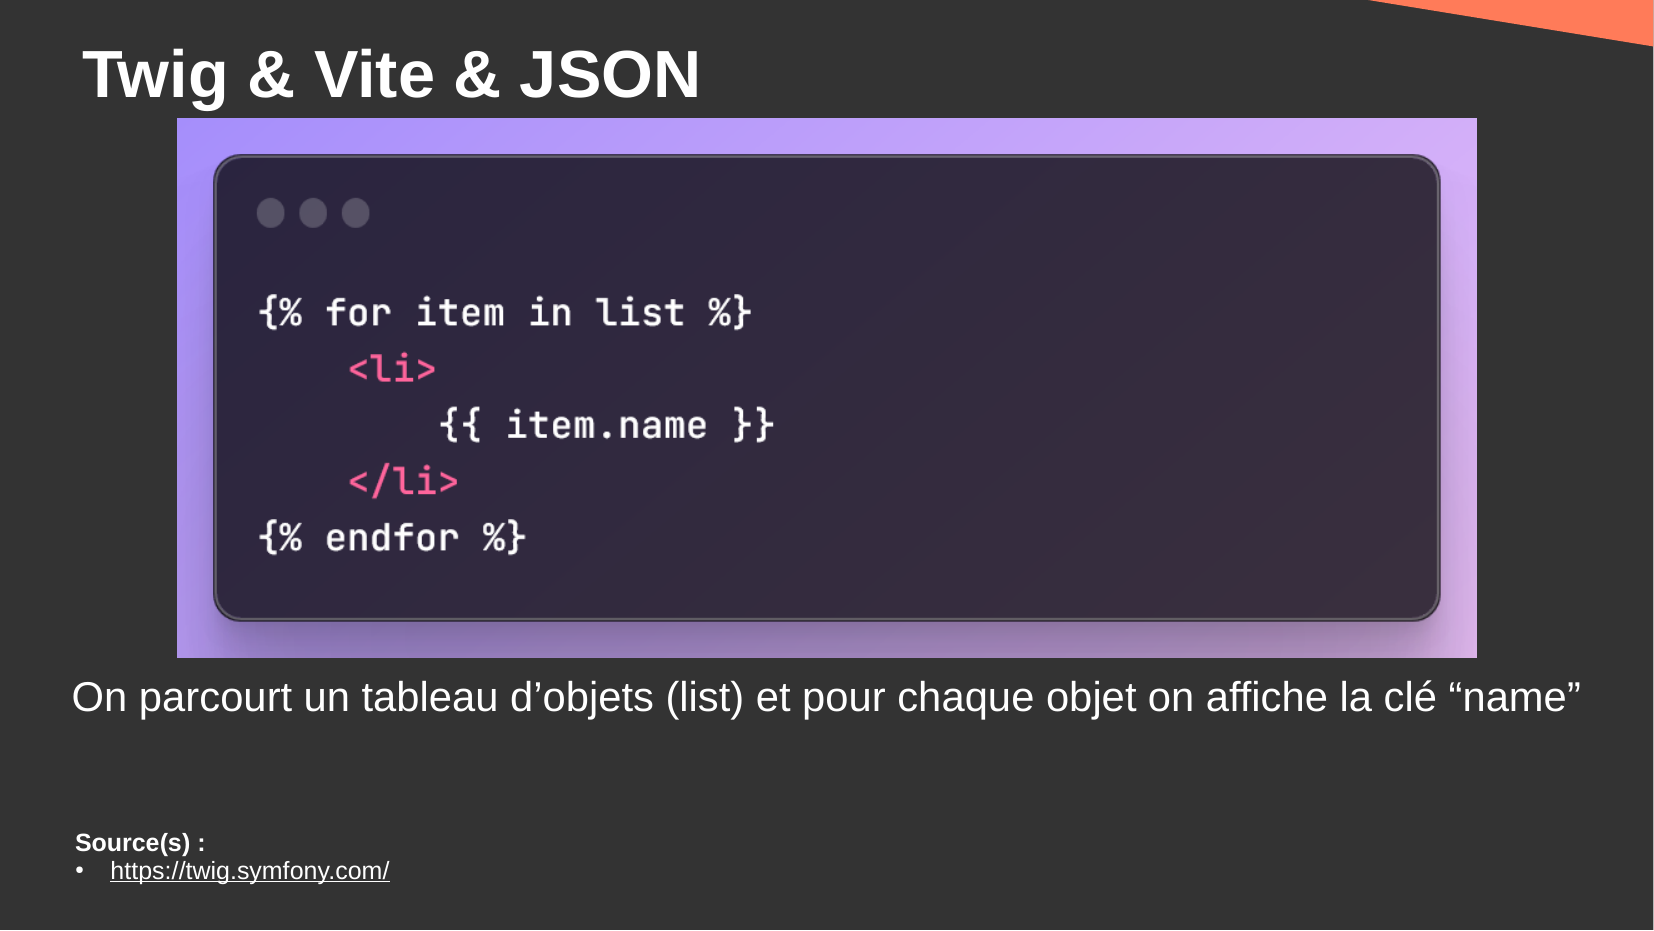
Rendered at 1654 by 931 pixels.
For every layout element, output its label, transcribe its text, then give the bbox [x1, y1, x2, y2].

text_box [1368, 0, 1654, 47]
title Twig & Vite & JSON [82, 37, 1571, 112]
text_box Source(s) : https://twig.symfony.com/ [60, 821, 1546, 931]
picture [177, 118, 1477, 658]
list On parcourt un tableau d’objets (list) et pour chaque objet on affiche la clé “name” [64, 673, 1589, 810]
